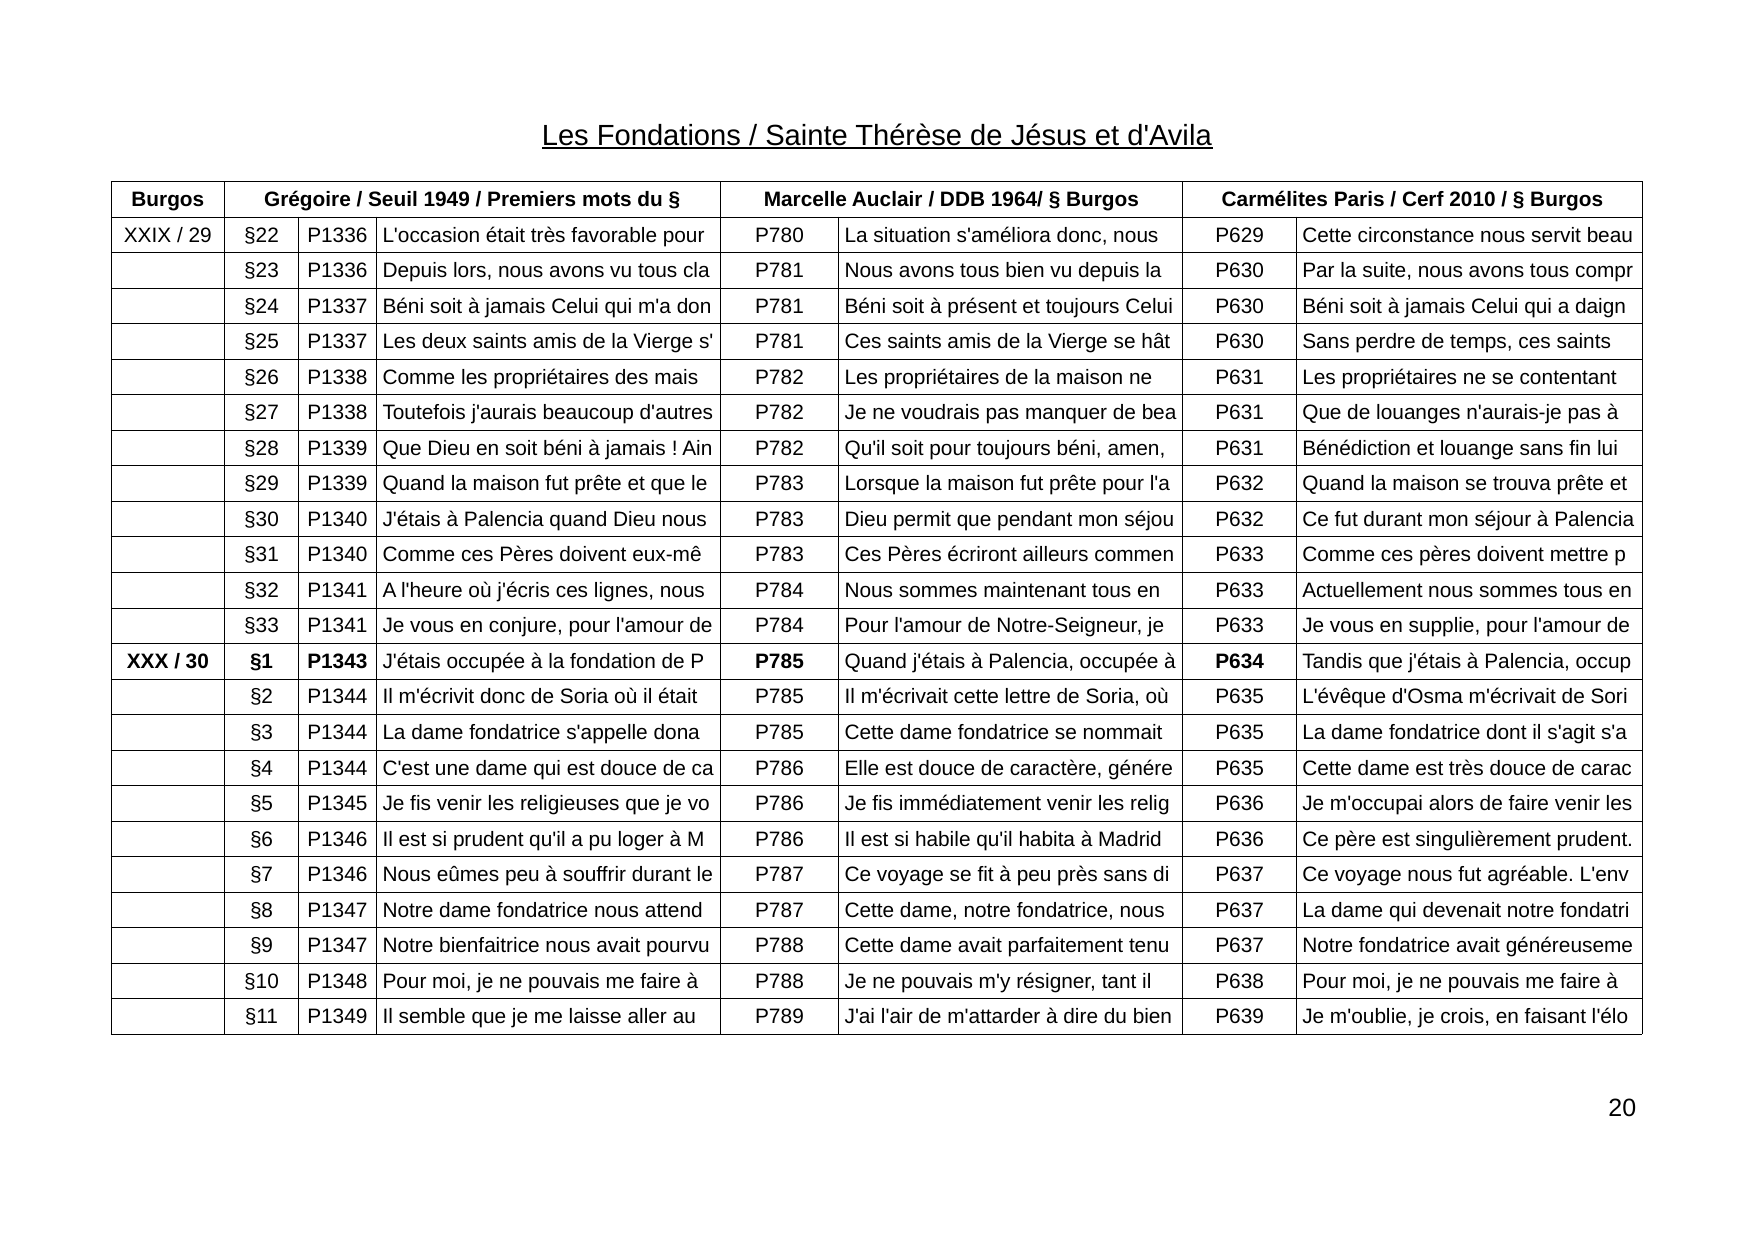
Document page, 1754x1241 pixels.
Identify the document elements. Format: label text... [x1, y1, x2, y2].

table_cell La dame fondatrice dont il s'agit s'a [1297, 715, 1642, 749]
table_cell §30 [225, 502, 298, 536]
table_cell Carmélites Paris / Cerf 2010 / § Burgos [1183, 182, 1642, 217]
table_cell Cette dame fondatrice se nommait [839, 715, 1182, 749]
table_cell [112, 466, 224, 501]
table_cell §9 [225, 928, 298, 963]
table_cell P1337 [299, 324, 376, 359]
table_cell [112, 360, 224, 394]
table_cell XXX / 30 [112, 644, 224, 678]
table_cell P1341 [299, 573, 376, 607]
table_cell [112, 573, 224, 607]
table_cell La situation s'améliora donc, nous [839, 218, 1182, 252]
table_cell P635 [1183, 680, 1296, 714]
table_cell Pour l'amour de Notre-Seigneur, je [839, 609, 1182, 643]
table_cell Il est si habile qu'il habita à Madrid [839, 822, 1182, 856]
table_cell [112, 324, 224, 359]
table_cell P784 [721, 609, 838, 643]
table_cell Ce voyage se fit à peu près sans di [839, 857, 1182, 892]
table_cell P782 [721, 395, 838, 430]
table_cell Je vous en supplie, pour l'amour de [1297, 609, 1642, 643]
table_cell [112, 502, 224, 536]
table_cell §11 [225, 999, 298, 1034]
table_cell Quand la maison se trouva prête et [1297, 466, 1642, 501]
table_cell Toutefois j'aurais beaucoup d'autres [377, 395, 720, 430]
table_cell Grégoire / Seuil 1949 / Premiers mots du § [225, 182, 720, 217]
table_cell §3 [225, 715, 298, 749]
table_cell Comme ces pères doivent mettre p [1297, 537, 1642, 572]
table_cell [112, 289, 224, 323]
table_cell Qu'il soit pour toujours béni, amen, [839, 431, 1182, 465]
table_cell Les propriétaires ne se contentant [1297, 360, 1642, 394]
table_cell §5 [225, 786, 298, 821]
table_cell P786 [721, 822, 838, 856]
table_cell §24 [225, 289, 298, 323]
table_cell P786 [721, 751, 838, 785]
table_cell §26 [225, 360, 298, 394]
table_cell Cette dame, notre fondatrice, nous [839, 893, 1182, 927]
table_cell §31 [225, 537, 298, 572]
table_cell P633 [1183, 573, 1296, 607]
table_cell P635 [1183, 751, 1296, 785]
table_cell Comme les propriétaires des mais [377, 360, 720, 394]
table_cell J'ai l'air de m'attarder à dire du bien [839, 999, 1182, 1034]
table_cell Ces Pères écriront ailleurs commen [839, 537, 1182, 572]
table_cell L'évêque d'Osma m'écrivait de Sori [1297, 680, 1642, 714]
table_cell Pour moi, je ne pouvais me faire à [1297, 964, 1642, 998]
table_cell Je fis venir les religieuses que je vo [377, 786, 720, 821]
table_cell Je ne voudrais pas manquer de bea [839, 395, 1182, 430]
table_cell P781 [721, 253, 838, 288]
table_cell P1344 [299, 680, 376, 714]
table_cell P787 [721, 857, 838, 892]
table_cell J'étais occupée à la fondation de P [377, 644, 720, 678]
table_cell P783 [721, 466, 838, 501]
table_cell P634 [1183, 644, 1296, 678]
table_cell Je fis immédiatement venir les relig [839, 786, 1182, 821]
table_cell Nous sommes maintenant tous en [839, 573, 1182, 607]
table_cell Pour moi, je ne pouvais me faire à [377, 964, 720, 998]
table_cell §23 [225, 253, 298, 288]
table_cell P1344 [299, 715, 376, 749]
table_cell P1341 [299, 609, 376, 643]
table_cell L'occasion était très favorable pour [377, 218, 720, 252]
table_cell Cette circonstance nous servit beau [1297, 218, 1642, 252]
table_cell P630 [1183, 253, 1296, 288]
table_cell Par la suite, nous avons tous compr [1297, 253, 1642, 288]
table_cell P631 [1183, 395, 1296, 430]
table_cell [112, 928, 224, 963]
table_cell §6 [225, 822, 298, 856]
table_cell [112, 857, 224, 892]
table_cell §2 [225, 680, 298, 714]
table_cell Depuis lors, nous avons vu tous cla [377, 253, 720, 288]
table_cell A l'heure où j'écris ces lignes, nous [377, 573, 720, 607]
table_cell Quand la maison fut prête et que le [377, 466, 720, 501]
table_cell XXIX / 29 [112, 218, 224, 252]
table_cell P630 [1183, 324, 1296, 359]
table_cell P1347 [299, 928, 376, 963]
table_cell §4 [225, 751, 298, 785]
table_cell P1344 [299, 751, 376, 785]
table_cell P1349 [299, 999, 376, 1034]
table_cell P630 [1183, 289, 1296, 323]
table_cell P636 [1183, 822, 1296, 856]
table_cell Les propriétaires de la maison ne [839, 360, 1182, 394]
table_cell P1346 [299, 822, 376, 856]
table_cell P1338 [299, 395, 376, 430]
table_cell §1 [225, 644, 298, 678]
table_cell P788 [721, 964, 838, 998]
table_cell P1340 [299, 502, 376, 536]
table_cell P1340 [299, 537, 376, 572]
table_cell §29 [225, 466, 298, 501]
table_cell Nous avons tous bien vu depuis la [839, 253, 1182, 288]
table_cell P786 [721, 786, 838, 821]
table_cell [112, 253, 224, 288]
table_cell P781 [721, 324, 838, 359]
table_cell P1347 [299, 893, 376, 927]
table_cell Comme ces Pères doivent eux-mê [377, 537, 720, 572]
table_cell P637 [1183, 928, 1296, 963]
table_cell P631 [1183, 360, 1296, 394]
table_cell P1348 [299, 964, 376, 998]
table_cell Je m'occupai alors de faire venir les [1297, 786, 1642, 821]
table_cell §28 [225, 431, 298, 465]
table_cell [112, 822, 224, 856]
table_cell Les deux saints amis de la Vierge s' [377, 324, 720, 359]
table_cell [112, 999, 224, 1034]
table_cell P785 [721, 680, 838, 714]
table_cell [112, 537, 224, 572]
table_cell P638 [1183, 964, 1296, 998]
table_cell P1337 [299, 289, 376, 323]
table_cell Burgos [112, 182, 224, 217]
table_cell [112, 395, 224, 430]
table_cell [112, 964, 224, 998]
table_cell §8 [225, 893, 298, 927]
table_cell P635 [1183, 715, 1296, 749]
table_cell P631 [1183, 431, 1296, 465]
table_cell Actuellement nous sommes tous en [1297, 573, 1642, 607]
table_cell La dame qui devenait notre fondatri [1297, 893, 1642, 927]
table_cell P787 [721, 893, 838, 927]
table_cell Ces saints amis de la Vierge se hât [839, 324, 1182, 359]
table_cell P782 [721, 431, 838, 465]
table_cell Notre dame fondatrice nous attend [377, 893, 720, 927]
table_cell P637 [1183, 893, 1296, 927]
table_cell P637 [1183, 857, 1296, 892]
table_cell Je ne pouvais m'y résigner, tant il [839, 964, 1182, 998]
table_cell Que Dieu en soit béni à jamais ! Ain [377, 431, 720, 465]
table_cell P788 [721, 928, 838, 963]
table_cell Il est si prudent qu'il a pu loger à M [377, 822, 720, 856]
table_cell Ce voyage nous fut agréable. L'env [1297, 857, 1642, 892]
table_cell Ce fut durant mon séjour à Palencia [1297, 502, 1642, 536]
table_cell P785 [721, 715, 838, 749]
table_cell Je m'oublie, je crois, en faisant l'élo [1297, 999, 1642, 1034]
table_cell Il m'écrivait cette lettre de Soria, où [839, 680, 1182, 714]
table_cell P1346 [299, 857, 376, 892]
table_cell Que de louanges n'aurais-je pas à [1297, 395, 1642, 430]
table_cell Nous eûmes peu à souffrir durant le [377, 857, 720, 892]
table_cell Notre fondatrice avait généreuseme [1297, 928, 1642, 963]
table_cell Béni soit à jamais Celui qui a daign [1297, 289, 1642, 323]
table_cell §33 [225, 609, 298, 643]
table_cell Elle est douce de caractère, génére [839, 751, 1182, 785]
table_cell P1336 [299, 253, 376, 288]
table_cell Ce père est singulièrement prudent. [1297, 822, 1642, 856]
table_cell Cette dame est très douce de carac [1297, 751, 1642, 785]
table_cell §27 [225, 395, 298, 430]
table_cell Je vous en conjure, pour l'amour de [377, 609, 720, 643]
table_cell §25 [225, 324, 298, 359]
table_cell P1345 [299, 786, 376, 821]
table_cell Il m'écrivit donc de Soria où il était [377, 680, 720, 714]
table_cell J'étais à Palencia quand Dieu nous [377, 502, 720, 536]
table_cell Notre bienfaitrice nous avait pourvu [377, 928, 720, 963]
table_cell P789 [721, 999, 838, 1034]
table_cell La dame fondatrice s'appelle dona [377, 715, 720, 749]
table_cell P632 [1183, 466, 1296, 501]
table_cell P1338 [299, 360, 376, 394]
table_cell [112, 751, 224, 785]
table_cell P783 [721, 502, 838, 536]
table_cell P780 [721, 218, 838, 252]
table_cell Marcelle Auclair / DDB 1964/ § Burgos [721, 182, 1182, 217]
table_cell P639 [1183, 999, 1296, 1034]
table_cell Béni soit à jamais Celui qui m'a don [377, 289, 720, 323]
table_cell P1339 [299, 431, 376, 465]
table_cell Dieu permit que pendant mon séjou [839, 502, 1182, 536]
table_cell P785 [721, 644, 838, 678]
table_cell P629 [1183, 218, 1296, 252]
table_cell P783 [721, 537, 838, 572]
table_cell P784 [721, 573, 838, 607]
table_cell [112, 680, 224, 714]
table_cell P782 [721, 360, 838, 394]
table_cell P1336 [299, 218, 376, 252]
table_cell [112, 431, 224, 465]
table_cell §7 [225, 857, 298, 892]
table_cell Béni soit à présent et toujours Celui [839, 289, 1182, 323]
table_cell [112, 786, 224, 821]
table_cell C'est une dame qui est douce de ca [377, 751, 720, 785]
table_cell Bénédiction et louange sans fin lui [1297, 431, 1642, 465]
table_cell [112, 609, 224, 643]
table_cell P781 [721, 289, 838, 323]
table_cell Quand j'étais à Palencia, occupée à [839, 644, 1182, 678]
table_cell Il semble que je me laisse aller au [377, 999, 720, 1034]
table_cell P633 [1183, 537, 1296, 572]
table_cell Lorsque la maison fut prête pour l'a [839, 466, 1182, 501]
table_cell P632 [1183, 502, 1296, 536]
table_cell §22 [225, 218, 298, 252]
table_cell P633 [1183, 609, 1296, 643]
table_cell [112, 715, 224, 749]
table_cell Tandis que j'étais à Palencia, occup [1297, 644, 1642, 678]
table_cell Sans perdre de temps, ces saints [1297, 324, 1642, 359]
table_cell §10 [225, 964, 298, 998]
table_cell P636 [1183, 786, 1296, 821]
table_cell Cette dame avait parfaitement tenu [839, 928, 1182, 963]
table_cell P1339 [299, 466, 376, 501]
table_cell §32 [225, 573, 298, 607]
table_cell P1343 [299, 644, 376, 678]
table_cell [112, 893, 224, 927]
